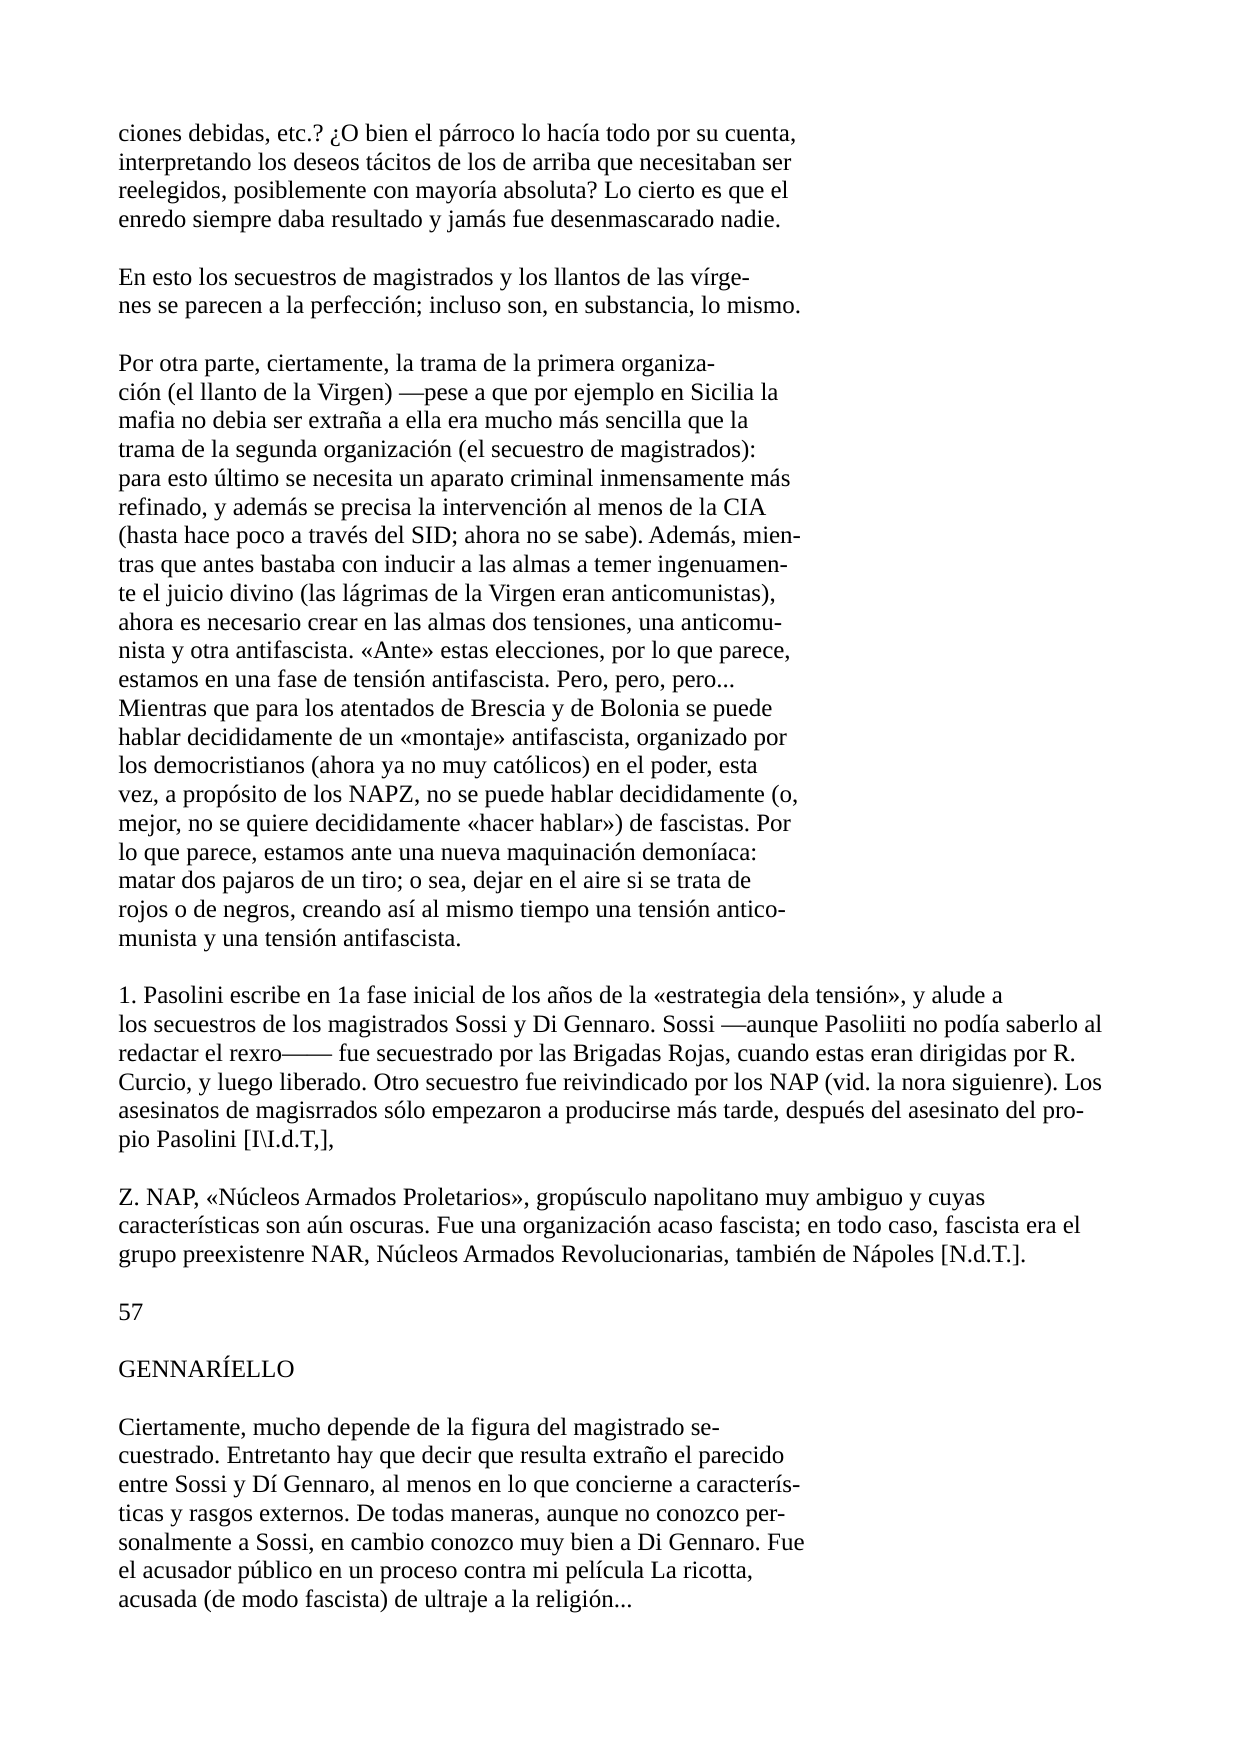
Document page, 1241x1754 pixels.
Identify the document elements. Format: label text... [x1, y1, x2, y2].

text ahora es necesario crear en las almas dos tensiones, una anticomu- [118, 607, 1122, 636]
text el acusador público en un proceso contra mi película La ricotta, [118, 1556, 1122, 1584]
text mafia no debia ser extraña a ella era mucho más sencilla que la [118, 406, 1122, 434]
text trama de la segunda organización (el secuestro de magistrados): [118, 434, 1122, 463]
text Por otra parte, ciertamente, la trama de la primera organiza- [118, 348, 1122, 377]
text mejor, no se quiere decididamente «hacer hablar») de fascistas. Por [118, 808, 1122, 837]
text reelegidos, posiblemente con mayoría absoluta? Lo cierto es que el [118, 176, 1122, 204]
text vez, a propósito de los NAPZ, no se puede hablar decididamente (o, [118, 779, 1122, 808]
text entre Sossi y Dí Gennaro, al menos en lo que concierne a caracterís- [118, 1469, 1122, 1498]
text te el juicio divino (las lágrimas de la Virgen eran anticomunistas), [118, 578, 1122, 607]
text pio Pasolini [I\I.d.T,], [118, 1124, 1122, 1153]
text ciones debidas, etc.? ¿O bien el párroco lo hacía todo por su cuenta, [118, 118, 1122, 147]
text los secuestros de los magistrados Sossi y Di Gennaro. Sossi —aunque Pasoliiti no podía saberlo al [118, 1009, 1122, 1038]
text Ciertamente, mucho depende de la figura del magistrado se- [118, 1412, 1122, 1441]
text interpretando los deseos tácitos de los de arriba que necesitaban ser [118, 147, 1122, 176]
text asesinatos de magisrrados sólo empezaron a producirse más tarde, después del asesinato del pro- [118, 1096, 1122, 1124]
text Z. NAP, «Núcleos Armados Proletarios», gropúsculo napolitano muy ambiguo y cuyas [118, 1182, 1122, 1211]
text lo que parece, estamos ante una nueva maquinación demoníaca: [118, 837, 1122, 866]
text En esto los secuestros de magistrados y los llantos de las vírge- [118, 262, 1122, 291]
text redactar el rexro—— fue secuestrado por las Brigadas Rojas, cuando estas eran dirigidas por R. [118, 1038, 1122, 1067]
text enredo siempre daba resultado y jamás fue desenmascarado nadie. [118, 204, 1122, 233]
text 1. Pasolini escribe en 1a fase inicial de los años de la «estrategia dela tensión», y alude a [118, 981, 1122, 1009]
text Mientras que para los atentados de Brescia y de Bolonia se puede [118, 693, 1122, 722]
text sonalmente a Sossi, en cambio conozco muy bien a Di Gennaro. Fue [118, 1527, 1122, 1556]
text grupo preexistenre NAR, Núcleos Armados Revolucionarias, también de Nápoles [N.d.T.]. [118, 1239, 1122, 1268]
text refinado, y además se precisa la intervención al menos de la CIA [118, 492, 1122, 521]
text acusada (de modo fascista) de ultraje a la religión... [118, 1584, 1122, 1613]
text hablar decididamente de un «montaje» antifascista, organizado por [118, 722, 1122, 751]
text rojos o de negros, creando así al mismo tiempo una tensión antico- [118, 894, 1122, 923]
text cuestrado. Entretanto hay que decir que resulta extraño el parecido [118, 1441, 1122, 1469]
text ticas y rasgos externos. De todas maneras, aunque no conozco per- [118, 1498, 1122, 1527]
text ción (el llanto de la Virgen) —pese a que por ejemplo en Sicilia la [118, 377, 1122, 406]
text (hasta hace poco a través del SID; ahora no se sabe). Además, mien- [118, 521, 1122, 549]
text los democristianos (ahora ya no muy católicos) en el poder, esta [118, 751, 1122, 779]
text 57 [118, 1297, 1122, 1326]
text características son aún oscuras. Fue una organización acaso fascista; en todo caso, fascista era el [118, 1211, 1122, 1239]
text GENNARÍELLO [118, 1354, 1122, 1383]
text Curcio, y luego liberado. Otro secuestro fue reivindicado por los NAP (vid. la nora siguienre). Los [118, 1067, 1122, 1096]
text nista y otra antifascista. «Ante» estas elecciones, por lo que parece, [118, 636, 1122, 664]
text tras que antes bastaba con inducir a las almas a temer ingenuamen- [118, 549, 1122, 578]
text estamos en una fase de tensión antifascista. Pero, pero, pero... [118, 664, 1122, 693]
text para esto último se necesita un aparato criminal inmensamente más [118, 463, 1122, 492]
text matar dos pajaros de un tiro; o sea, dejar en el aire si se trata de [118, 866, 1122, 894]
text nes se parecen a la perfección; incluso son, en substancia, lo mismo. [118, 291, 1122, 319]
text munista y una tensión antifascista. [118, 923, 1122, 952]
